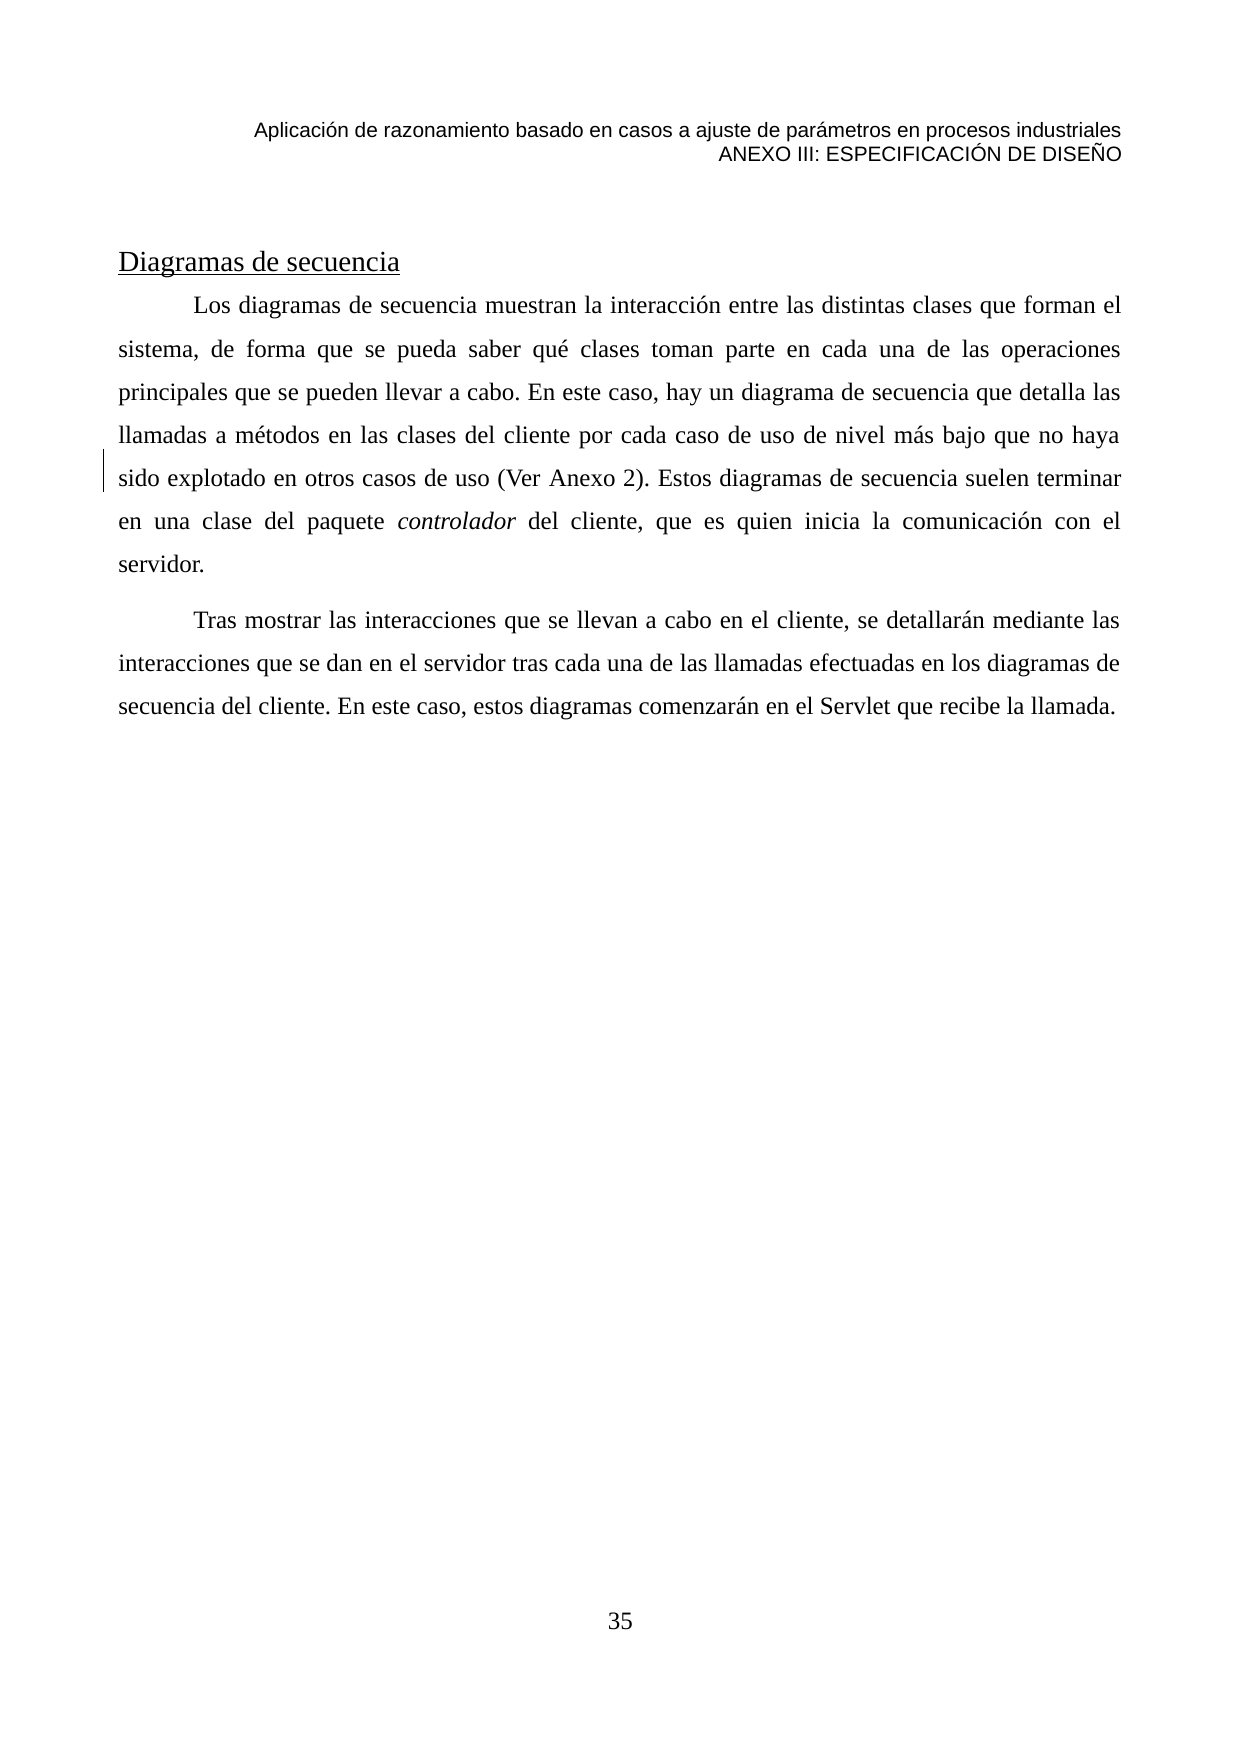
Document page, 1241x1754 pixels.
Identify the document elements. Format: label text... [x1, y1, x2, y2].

subtitle Diagramas de secuencia [118, 244, 1122, 278]
text Tras mostrar las interacciones que se llevan a cabo en el cliente, se detallarán mediante las interacciones que se dan en el servidor tras cada una de las llamadas efectuadas en los diagramas de secuencia del cliente. En este caso, estos diagramas comenzarán en el Servlet que recibe la llamada. [118, 605, 1122, 720]
text Los diagramas de secuencia muestran la interacción entre las distintas clases que forman el sistema, de forma que se pueda saber qué clases toman parte en cada una de las operaciones principales que se pueden llevar a cabo. En este caso, hay un diagrama de secuencia que detalla las llamadas a métodos en las clases del cliente por cada caso de uso de nivel más bajo que no haya sido explotado en otros casos de uso (Ver Anexo 2). Estos diagramas de secuencia suelen terminar en una clase del paquete controlador del cliente, que es quien inicia la comunicación con el servidor. [118, 291, 1122, 578]
